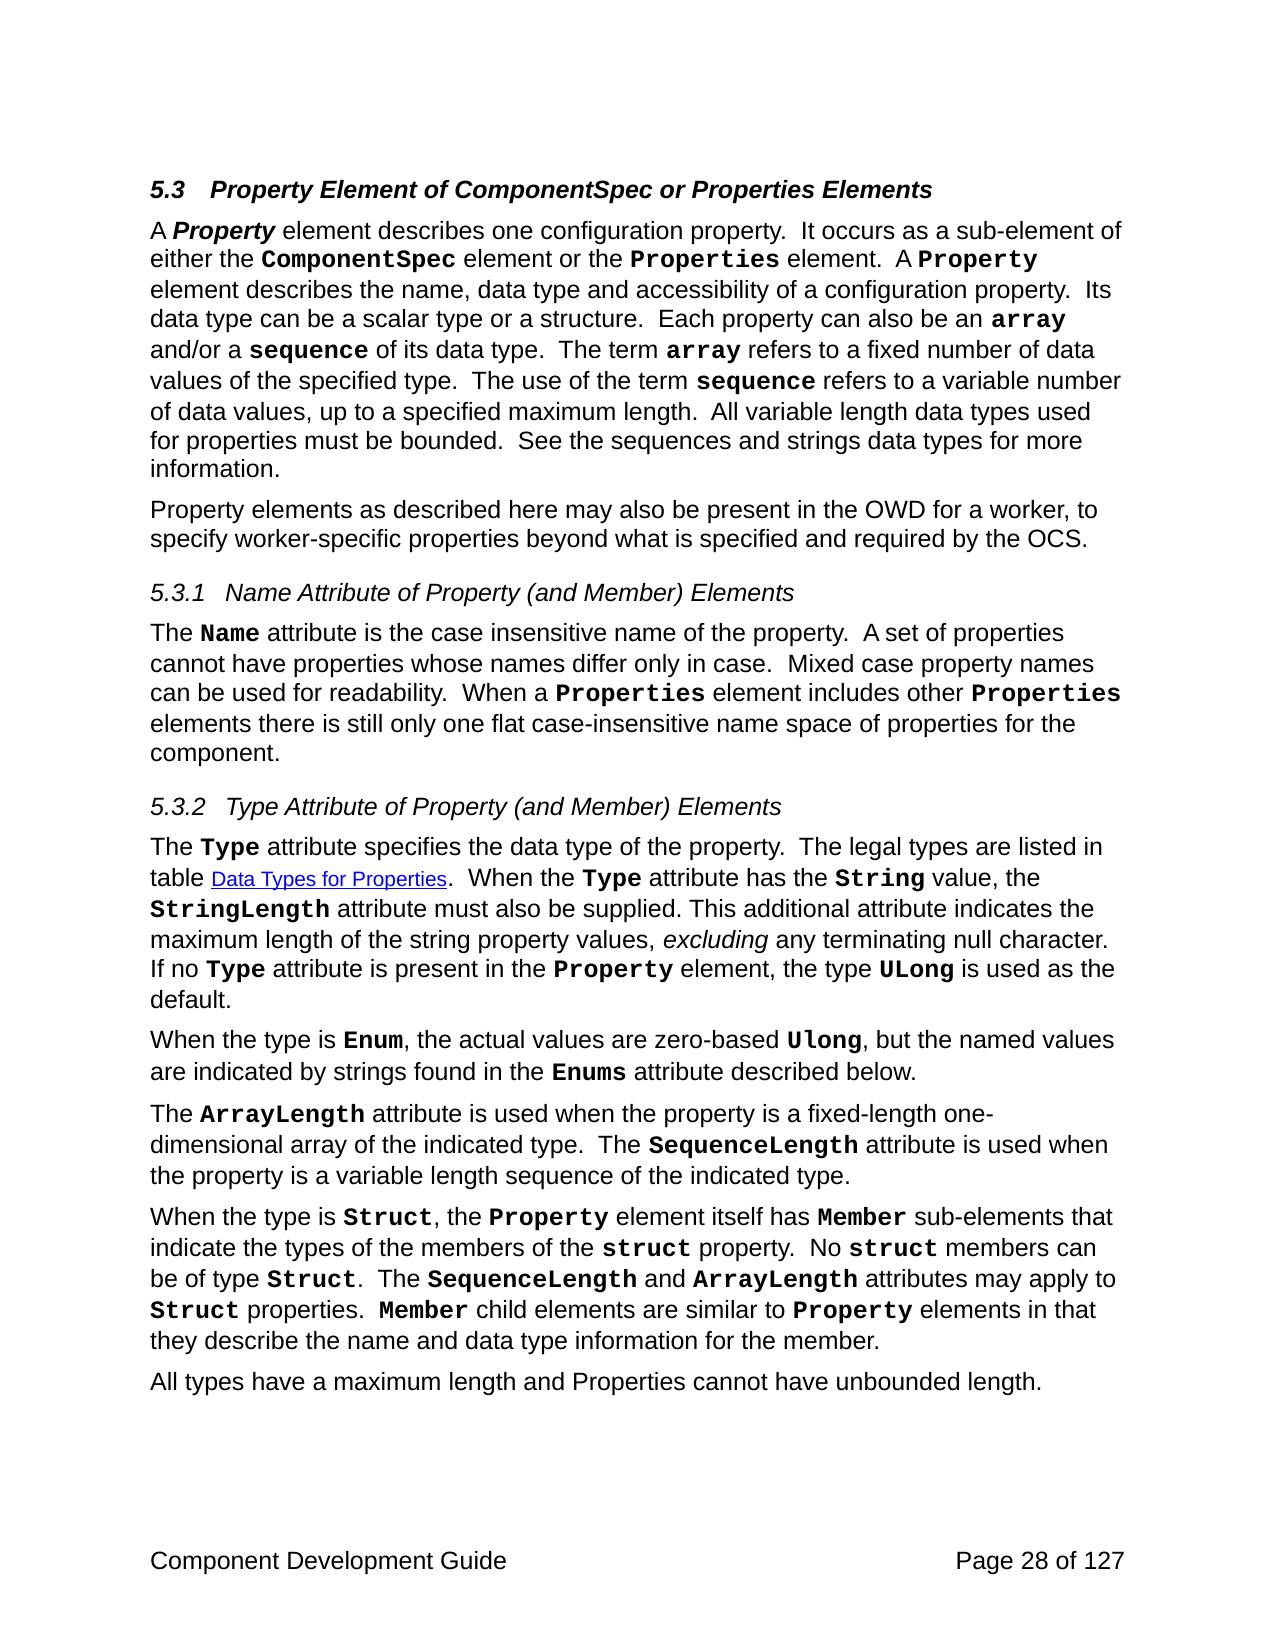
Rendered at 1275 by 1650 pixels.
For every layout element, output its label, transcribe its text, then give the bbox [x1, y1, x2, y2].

text The Name attribute is the case insensitive name of the property. A set of properties cannot have properties whose names differ only in case. Mixed case property names can be used for readability. When a Properties element includes other Properties elements there is still only one flat case-insensitive name space of properties for the component. [150, 618, 1125, 767]
subtitle Name Attribute of Property (and Member) Elements [150, 578, 1125, 606]
text When the type is Enum, the actual values are zero-based Ulong, but the named values are indicated by strings found in the Enums attribute described below. [150, 1026, 1125, 1087]
subtitle Property Element of ComponentSpec or Properties Elements [150, 175, 1125, 204]
text Property elements as described here may also be present in the OWD for a worker, to specify worker-specific properties beyond what is specified and required by the OCS. [150, 495, 1125, 553]
text When the type is Struct, the Property element itself has Member sub-elements that indicate the types of the members of the struct property. No struct members can be of type Struct. The SequenceLength and ArrayLength attributes may apply to Struct properties. Member child elements are similar to Property elements in that they describe the name and data type information for the member. [150, 1202, 1125, 1354]
subtitle Type Attribute of Property (and Member) Elements [150, 792, 1125, 820]
text The Type attribute specifies the data type of the property. The legal types are listed in table Data Types for Properties. When the Type attribute has the String value, the StringLength attribute must also be supplied. This additional attribute indicates the maximum length of the string property values, excluding any terminating null character. If no Type attribute is present in the Property element, the type ULong is used as the default. [150, 832, 1125, 1013]
text A Property element describes one configuration property. It occurs as a sub-element of either the ComponentSpec element or the Properties element. A Property element describes the name, data type and accessibility of a configuration property. Its data type can be a scalar type or a structure. Each property can also be an array and/or a sequence of its data type. The term array refers to a fixed number of data values of the specified type. The use of the term sequence refers to a variable number of data values, up to a specified maximum length. All variable length data types used for properties must be bounded. See the sequences and strings data types for more information. [150, 216, 1125, 483]
text The ArrayLength attribute is used when the property is a fixed-length one-dimensional array of the indicated type. The SequenceLength attribute is used when the property is a variable length sequence of the indicated type. [150, 1099, 1125, 1190]
text All types have a maximum length and Properties cannot have unbounded length. [150, 1366, 1125, 1395]
